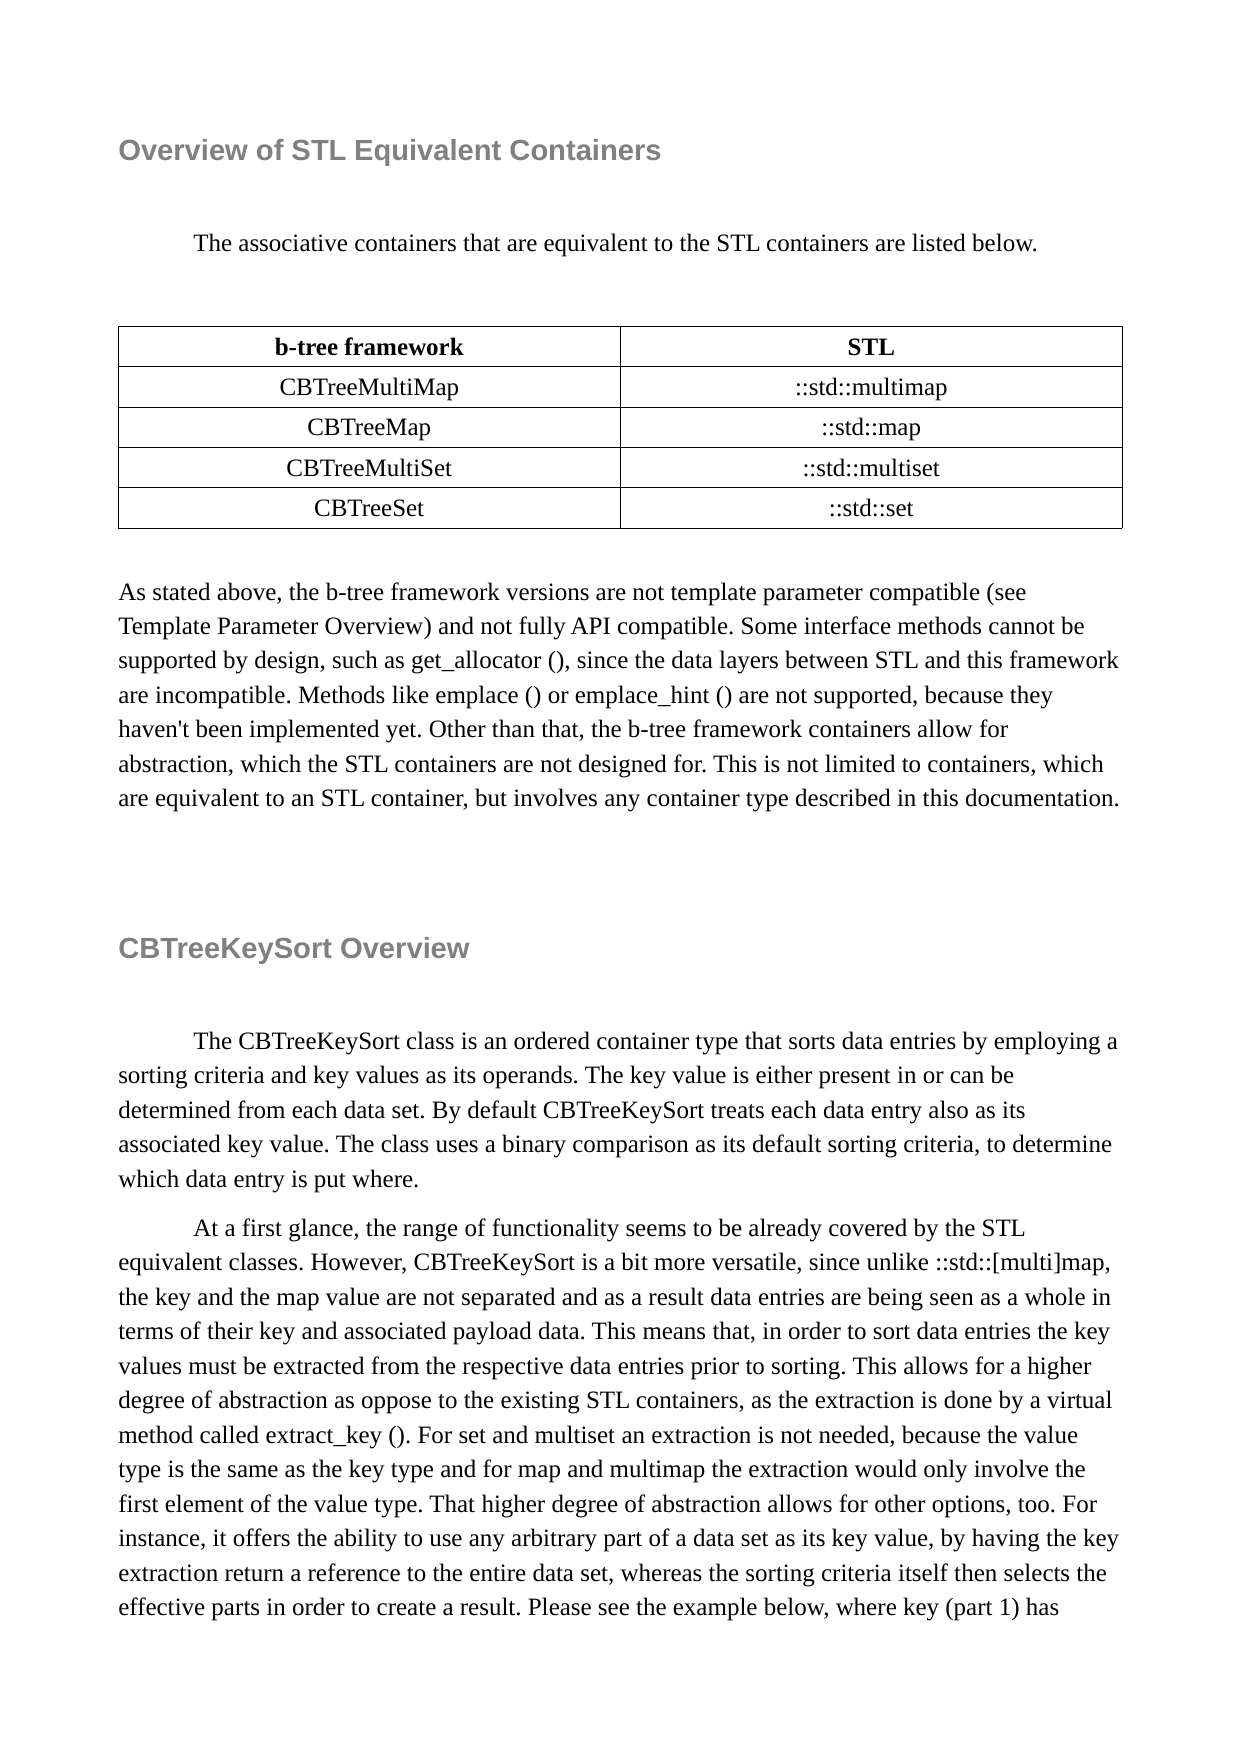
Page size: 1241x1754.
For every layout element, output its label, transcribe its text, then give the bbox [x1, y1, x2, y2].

table_cell CBTreeSet [119, 488, 620, 527]
table_header STL [621, 327, 1122, 366]
table_cell ::std::multimap [621, 367, 1122, 407]
table_cell CBTreeMap [119, 408, 620, 447]
subtitle CBTreeKeySort Overview [118, 931, 1122, 964]
table_cell CBTreeMultiSet [119, 448, 620, 487]
table_header b-tree framework [119, 327, 620, 366]
table_cell ::std::map [621, 408, 1122, 447]
subtitle Overview of STL Equivalent Containers [118, 133, 1122, 166]
text The associative containers that are equivalent to the STL containers are listed below. [118, 228, 1122, 257]
text The CBTreeKeySort class is an ordered container type that sorts data entries by employing a sorting criteria and key values as its operands. The key value is either present in or can be determined from each data set. By default CBTreeKeySort treats each data entry also as its associated key value. The class uses a binary comparison as its default sorting criteria, to determine which data entry is put where. [118, 1026, 1122, 1192]
table_cell ::std::set [621, 488, 1122, 527]
table_cell ::std::multiset [621, 448, 1122, 487]
table_cell CBTreeMultiMap [119, 367, 620, 407]
text As stated above, the b-tree framework versions are not template parameter compatible (see Template Parameter Overview) and not fully API compatible. Some interface methods cannot be supported by design, such as get_allocator (), since the data layers between STL and this framework are incompatible. Methods like emplace () or emplace_hint () are not supported, because they haven't been implemented yet. Other than that, the b-tree framework containers allow for abstraction, which the STL containers are not designed for. This is not limited to containers, which are equivalent to an STL container, but involves any container type described in this documentation. [118, 577, 1122, 812]
text At a first glance, the range of functionality seems to be already covered by the STL equivalent classes. However, CBTreeKeySort is a bit more versatile, since unlike ::std::[multi]map, the key and the map value are not separated and as a result data entries are being seen as a whole in terms of their key and associated payload data. This means that, in order to sort data entries the key values must be extracted from the respective data entries prior to sorting. This allows for a higher degree of abstraction as oppose to the existing STL containers, as the extraction is done by a virtual method called extract_key (). For set and multiset an extraction is not needed, because the value type is the same as the key type and for map and multimap the extraction would only involve the first element of the value type. That higher degree of abstraction allows for other options, too. For instance, it offers the ability to use any arbitrary part of a data set as its key value, by having the key extraction return a reference to the entire data set, whereas the sorting criteria itself then selects the effective parts in order to create a result. Please see the example below, where key (part 1) has [118, 1213, 1122, 1621]
